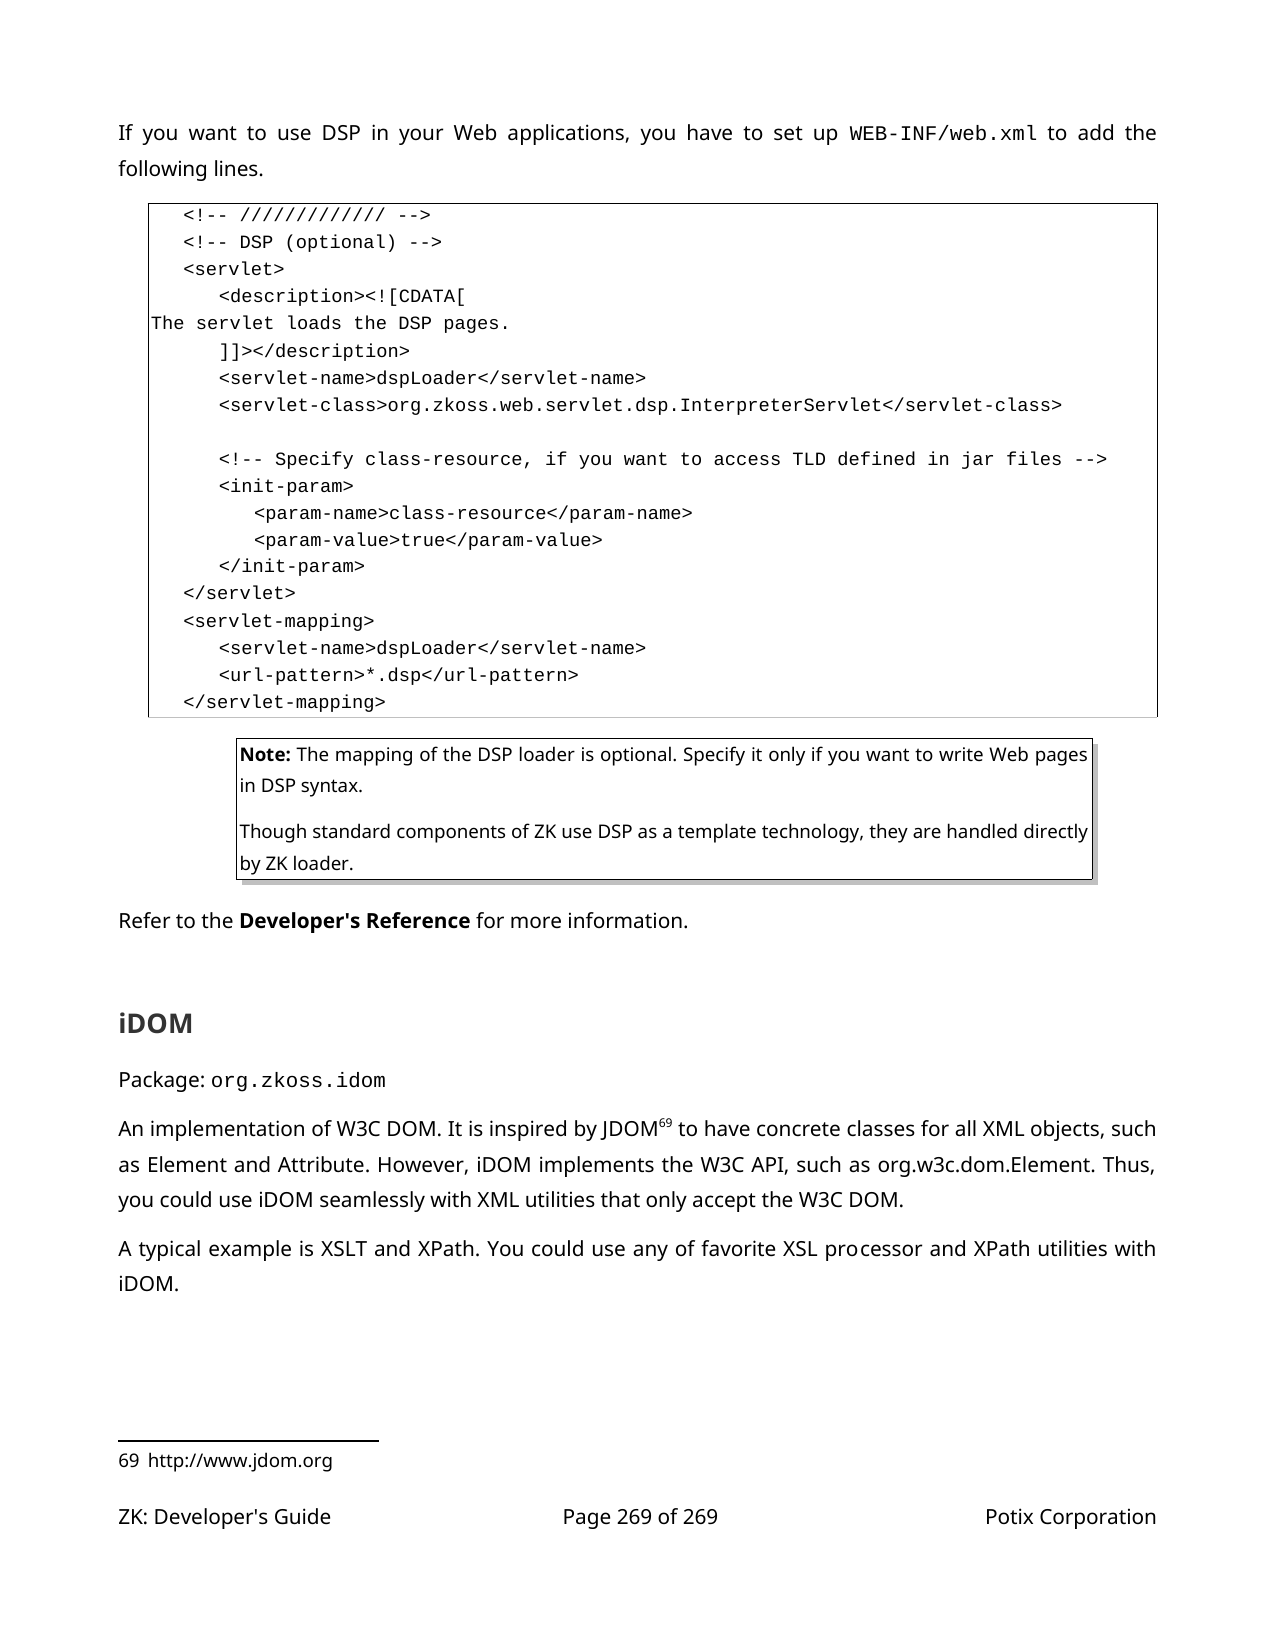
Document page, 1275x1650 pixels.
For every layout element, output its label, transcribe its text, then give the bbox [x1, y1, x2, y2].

text Though standard components of ZK use DSP as a template technology, they are handled directly by ZK loader. [237, 816, 1092, 879]
text Package: org.zkoss.idom [118, 1065, 1157, 1094]
subtitle iDOM [118, 1005, 1157, 1042]
text Refer to the Developer's Reference for more information. [118, 906, 1157, 934]
text <init-param> <param-name>class-resource</param-name> <param-value>true</param-value> </init-param> [149, 474, 1157, 578]
text <!-- ///////////// --> [149, 204, 1157, 227]
text <servlet-class>org.zkoss.web.servlet.dsp.InterpreterServlet</servlet-class> [149, 393, 1157, 417]
text If you want to use DSP in your Web applications, you have to set up WEB-INF/web.xml to add the following lines. [118, 118, 1157, 182]
text <url-pattern>*.dsp</url-pattern> [149, 663, 1157, 687]
text http://www.jdom.org [118, 1447, 1157, 1473]
text <servlet-mapping> [149, 608, 1157, 633]
text <!-- DSP (optional) --> [149, 230, 1157, 254]
text <description><![CDATA[ [149, 284, 1157, 308]
text <!-- Specify class-resource, if you want to access TLD defined in jar files --> [149, 447, 1157, 471]
text A typical example is XSLT and XPath. You could use any of favorite XSL processor and XPath utilities with iDOM. [118, 1234, 1157, 1297]
text The servlet loads the DSP pages. [149, 311, 1157, 336]
text </servlet-mapping> [149, 690, 1157, 717]
text <servlet-name>dspLoader</servlet-name> [149, 366, 1157, 390]
text An implementation of W3C DOM. It is inspired by JDOM to have concrete classes for all XML objects, such as Element and Attribute. However, iDOM implements the W3C API, such as org.w3c.dom.Element. Thus, you could use iDOM seamlessly with XML utilities that only accept the W3C DOM. [118, 1114, 1157, 1213]
text <servlet-name>dspLoader</servlet-name> [149, 636, 1157, 660]
text <servlet> [149, 257, 1157, 281]
text </servlet> [149, 581, 1157, 606]
text ]]></description> [149, 338, 1157, 363]
text Note: The mapping of the DSP loader is optional. Specify it only if you want to write Web pages in DSP syntax. [237, 739, 1092, 798]
